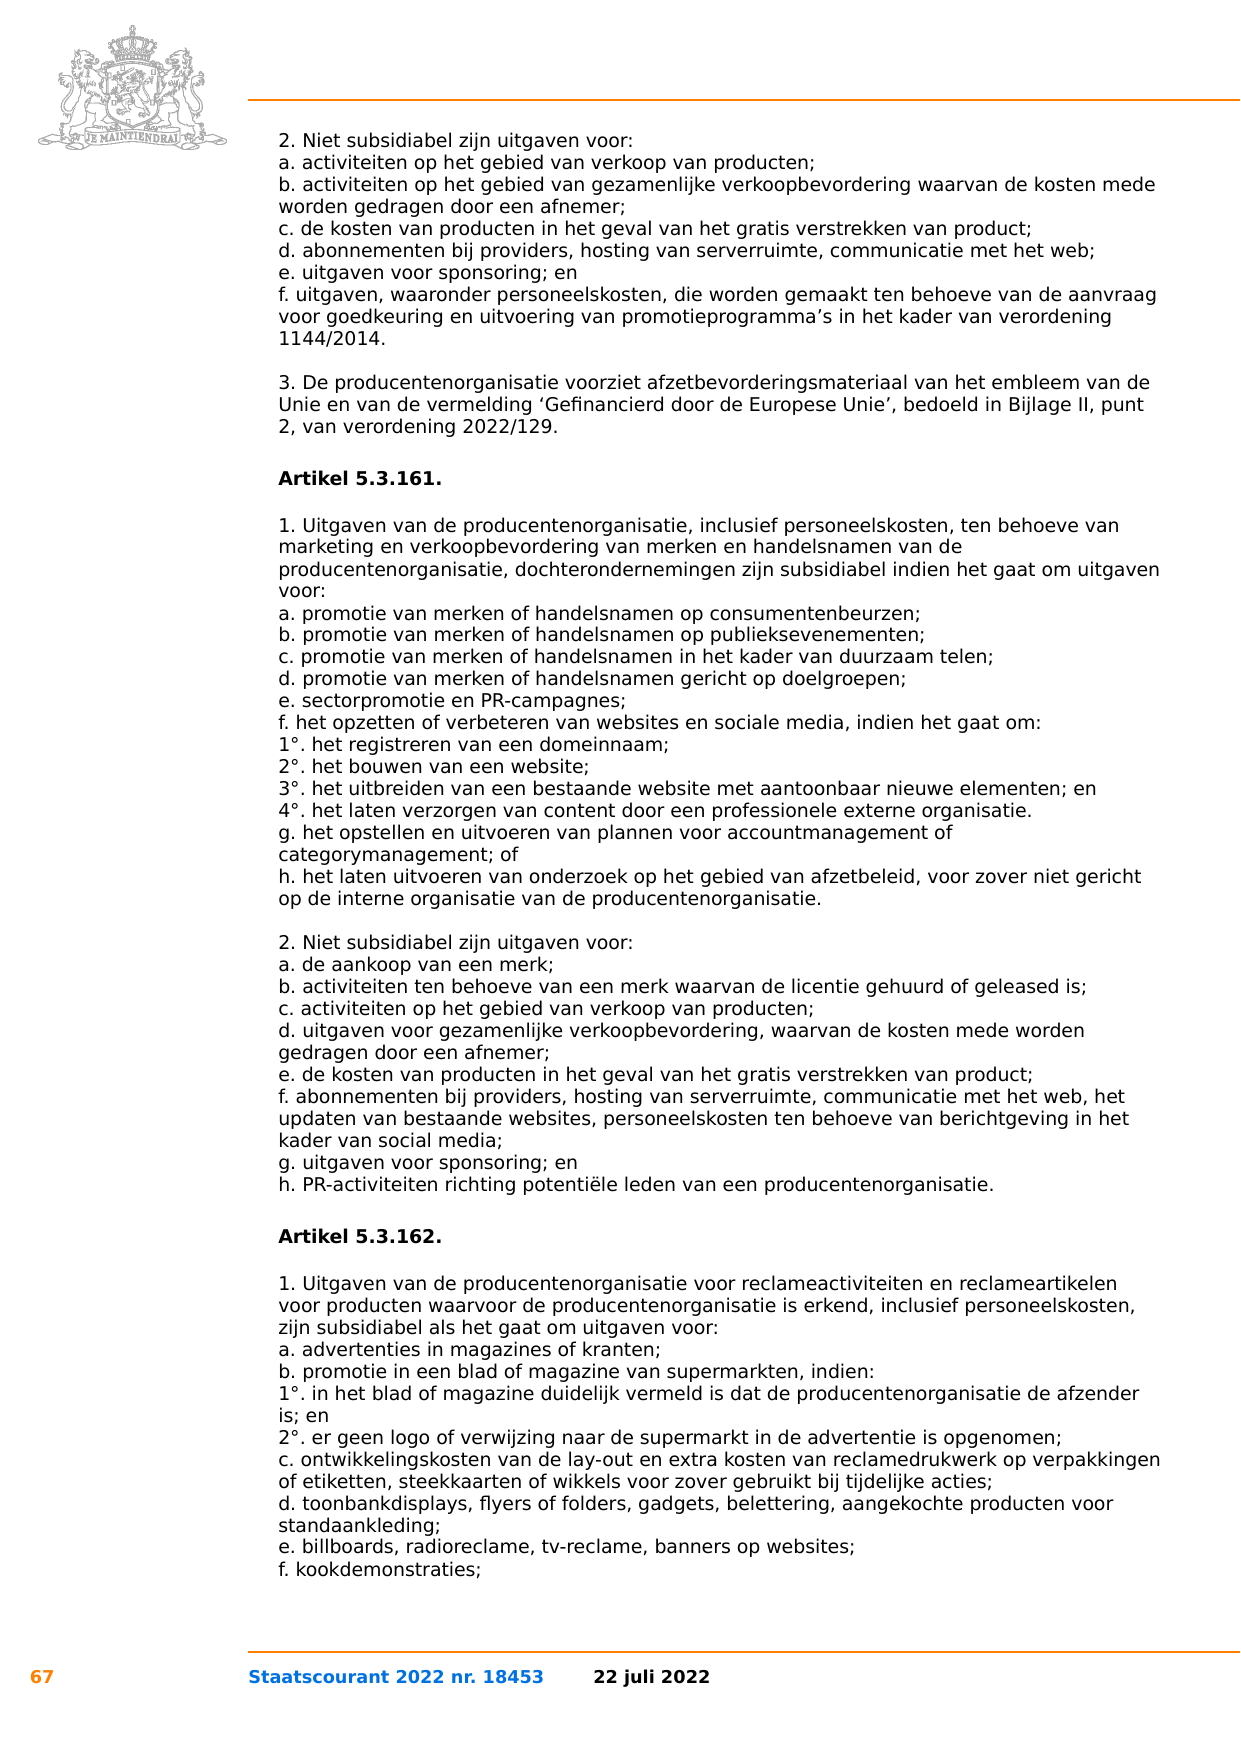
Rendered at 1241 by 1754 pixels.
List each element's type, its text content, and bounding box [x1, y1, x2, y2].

text 1°. het registreren van een domeinnaam; [278, 734, 1163, 756]
text 1°. in het blad of magazine duidelijk vermeld is dat de producentenorganisatie de afzender is; en [278, 1383, 1163, 1427]
text d. abonnementen bij providers, hosting van serverruimte, communicatie met het web; [278, 240, 1163, 262]
text a. de aankoop van een merk; [278, 954, 1163, 976]
text b. activiteiten ten behoeve van een merk waarvan de licentie gehuurd of geleased is; [278, 976, 1163, 998]
text 2°. het bouwen van een website; [278, 756, 1163, 778]
text a. activiteiten op het gebied van verkoop van producten; [278, 152, 1163, 174]
text 2°. er geen logo of verwijzing naar de supermarkt in de advertentie is opgenomen; [278, 1427, 1163, 1448]
text e. sectorpromotie en PR-campagnes; [278, 690, 1163, 712]
text e. de kosten van producten in het geval van het gratis verstrekken van product; [278, 1064, 1163, 1086]
text d. uitgaven voor gezamenlijke verkoopbevordering, waarvan de kosten mede worden gedragen door een afnemer; [278, 1020, 1163, 1064]
text 4°. het laten verzorgen van content door een professionele externe organisatie. [278, 800, 1163, 822]
text c. ontwikkelingskosten van de lay-out en extra kosten van reclamedrukwerk op verpakkingen of etiketten, steekkaarten of wikkels voor zover gebruikt bij tijdelijke acties; [278, 1448, 1163, 1492]
text f. het opzetten of verbeteren van websites en sociale media, indien het gaat om: [278, 712, 1163, 734]
text b. activiteiten op het gebied van gezamenlijke verkoopbevordering waarvan de kosten mede worden gedragen door een afnemer; [278, 174, 1163, 218]
text 3°. het uitbreiden van een bestaande website met aantoonbaar nieuwe elementen; en [278, 778, 1163, 800]
text g. het opstellen en uitvoeren van plannen voor accountmanagement of categorymanagement; of [278, 822, 1163, 866]
text b. promotie van merken of handelsnamen op publieksevenementen; [278, 624, 1163, 646]
text e. billboards, radioreclame, tv-reclame, banners op websites; [278, 1536, 1163, 1558]
picture [38, 25, 227, 150]
text b. promotie in een blad of magazine van supermarkten, indien: [278, 1361, 1163, 1383]
subtitle Artikel 5.3.162. [278, 1226, 1163, 1248]
subtitle Artikel 5.3.161. [278, 467, 1163, 489]
text 1. Uitgaven van de producentenorganisatie, inclusief personeelskosten, ten behoeve van marketing en verkoopbevordering van merken en handelsnamen van de producentenorganisatie, dochterondernemingen zijn subsidiabel indien het gaat om uitgaven voor: [278, 514, 1163, 602]
text 1. Uitgaven van de producentenorganisatie voor reclameactiviteiten en reclameartikelen voor producten waarvoor de producentenorganisatie is erkend, inclusief personeelskosten, zijn subsidiabel als het gaat om uitgaven voor: [278, 1273, 1163, 1339]
text f. kookdemonstraties; [278, 1558, 1163, 1580]
text h. PR-activiteiten richting potentiële leden van een producentenorganisatie. [278, 1174, 1163, 1196]
text e. uitgaven voor sponsoring; en [278, 262, 1163, 284]
text c. de kosten van producten in het geval van het gratis verstrekken van product; [278, 218, 1163, 240]
text d. toonbankdisplays, flyers of folders, gadgets, belettering, aangekochte producten voor standaankleding; [278, 1492, 1163, 1536]
text 2. Niet subsidiabel zijn uitgaven voor: [278, 932, 1163, 954]
text h. het laten uitvoeren van onderzoek op het gebied van afzetbeleid, voor zover niet gericht op de interne organisatie van de producentenorganisatie. [278, 866, 1163, 910]
text c. promotie van merken of handelsnamen in het kader van duurzaam telen; [278, 646, 1163, 668]
text 3. De producentenorganisatie voorziet afzetbevorderingsmateriaal van het embleem van de Unie en van de vermelding ‘Gefinancierd door de Europese Unie’, bedoeld in Bijlage II, punt 2, van verordening 2022/129. [278, 372, 1163, 437]
text 2. Niet subsidiabel zijn uitgaven voor: [278, 130, 1163, 152]
text f. abonnementen bij providers, hosting van serverruimte, communicatie met het web, het updaten van bestaande websites, personeelskosten ten behoeve van berichtgeving in het kader van social media; [278, 1086, 1163, 1152]
text d. promotie van merken of handelsnamen gericht op doelgroepen; [278, 668, 1163, 690]
text g. uitgaven voor sponsoring; en [278, 1152, 1163, 1174]
text a. promotie van merken of handelsnamen op consumentenbeurzen; [278, 602, 1163, 624]
text c. activiteiten op het gebied van verkoop van producten; [278, 998, 1163, 1020]
text a. advertenties in magazines of kranten; [278, 1339, 1163, 1361]
text f. uitgaven, waaronder personeelskosten, die worden gemaakt ten behoeve van de aanvraag voor goedkeuring en uitvoering van promotieprogramma’s in het kader van verordening 1144/2014. [278, 284, 1163, 350]
